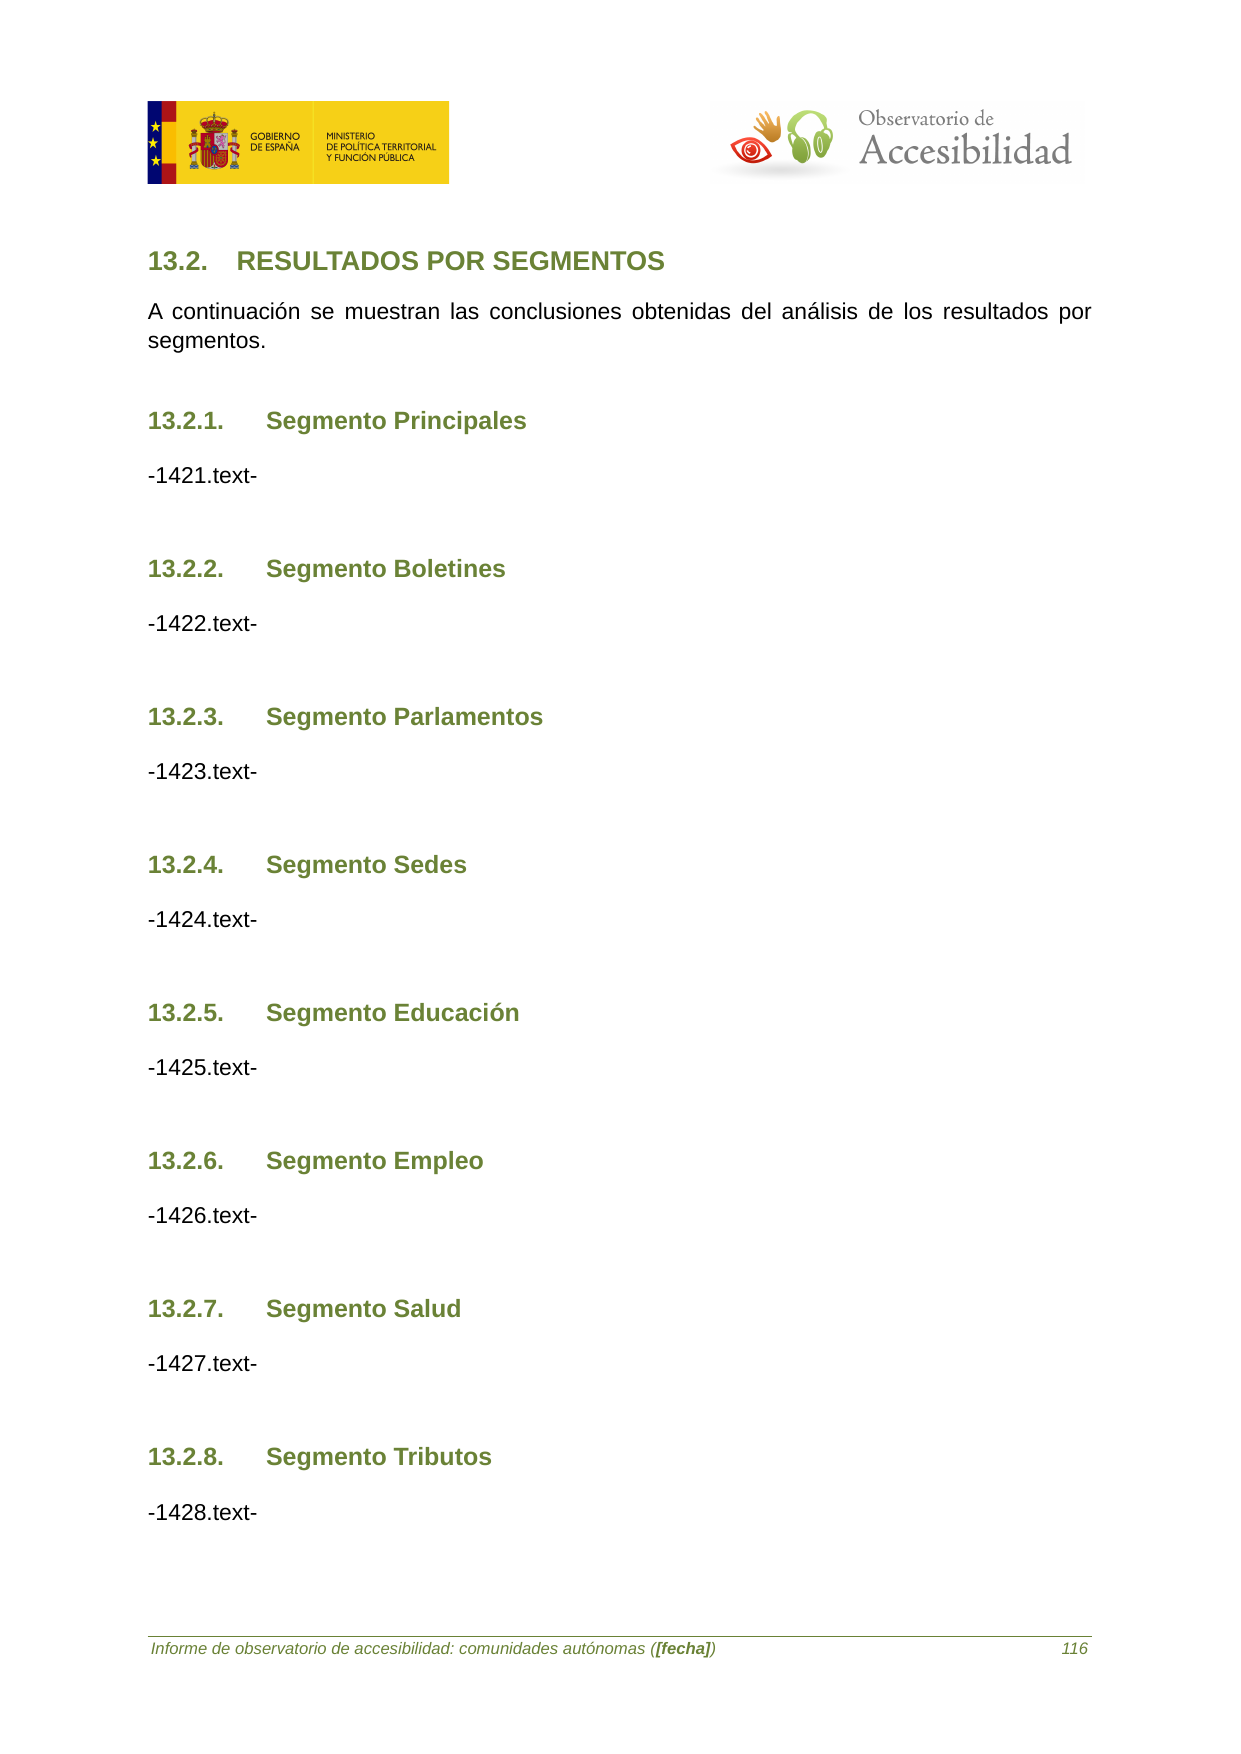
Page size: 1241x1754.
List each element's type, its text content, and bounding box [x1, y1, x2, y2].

subtitle Segmento Salud [148, 1294, 1092, 1323]
subtitle Resultados por Segmentos [148, 245, 1092, 276]
subtitle Segmento Principales [148, 406, 1092, 434]
text -1424.text- [148, 906, 1092, 933]
text -1428.text- [148, 1498, 1092, 1525]
subtitle Segmento Tributos [148, 1442, 1092, 1471]
text -1422.text- [148, 610, 1092, 637]
subtitle Segmento Empleo [148, 1146, 1092, 1174]
picture [147, 101, 450, 184]
subtitle Segmento Boletines [148, 554, 1092, 582]
subtitle Segmento Sedes [148, 850, 1092, 878]
text -1426.text- [148, 1202, 1092, 1229]
text -1425.text- [148, 1054, 1092, 1081]
picture [710, 101, 1086, 184]
text -1423.text- [148, 758, 1092, 785]
subtitle Segmento Parlamentos [148, 702, 1092, 731]
text -1421.text- [148, 462, 1092, 489]
text -1427.text- [148, 1350, 1092, 1377]
subtitle Segmento Educación [148, 998, 1092, 1027]
text A continuación se muestran las conclusiones obtenidas del análisis de los resultados por segmentos. [148, 298, 1092, 353]
